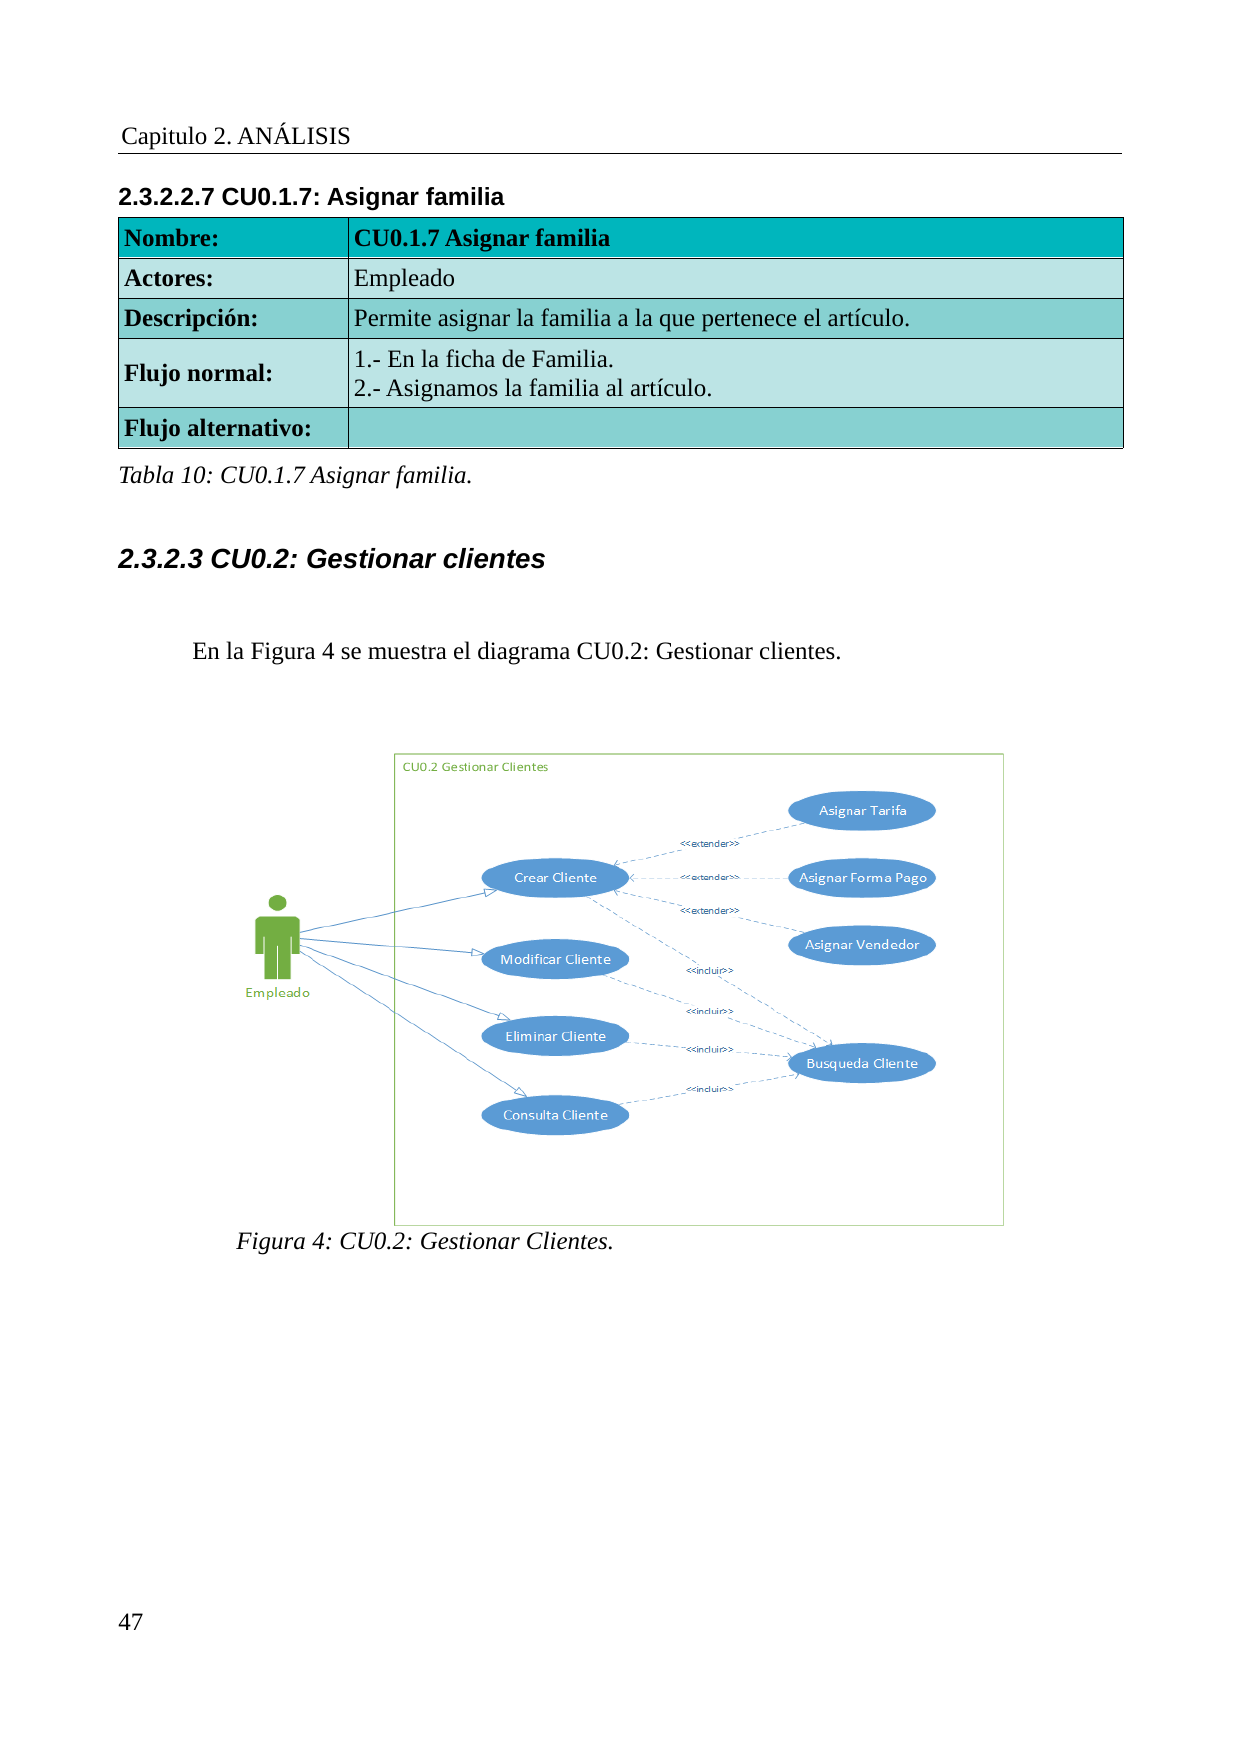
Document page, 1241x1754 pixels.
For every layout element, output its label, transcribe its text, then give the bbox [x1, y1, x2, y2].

subtitle 2.3.2.2.7 CU0.1.7: Asignar familia [118, 182, 1122, 211]
table_cell Actores: [119, 259, 348, 298]
table_cell 1.- En la ficha de Familia. 2.- Asignamos la familia al artículo. [349, 339, 1123, 407]
table_cell Empleado [349, 259, 1123, 298]
table_cell Flujo alternativo: [119, 408, 348, 447]
subtitle 2.3.2.3 CU0.2: Gestionar clientes [118, 542, 1122, 574]
table_header Nombre: [119, 218, 348, 257]
table_cell Permite asignar la familia a la que pertenece el artículo. [349, 299, 1123, 338]
text Figura 4: CU0.2: Gestionar Clientes. [236, 1226, 1004, 1255]
table_header CU0.1.7 Asignar familia [349, 218, 1123, 257]
table_cell Descripción: [119, 299, 348, 338]
text En la Figura 4 se muestra el diagrama CU0.2: Gestionar clientes. [118, 636, 1122, 665]
picture [236, 753, 1004, 1226]
table_cell [349, 408, 1123, 447]
table_cell Flujo normal: [119, 339, 348, 407]
text Tabla 10: CU0.1.7 Asignar familia. [118, 460, 1122, 489]
